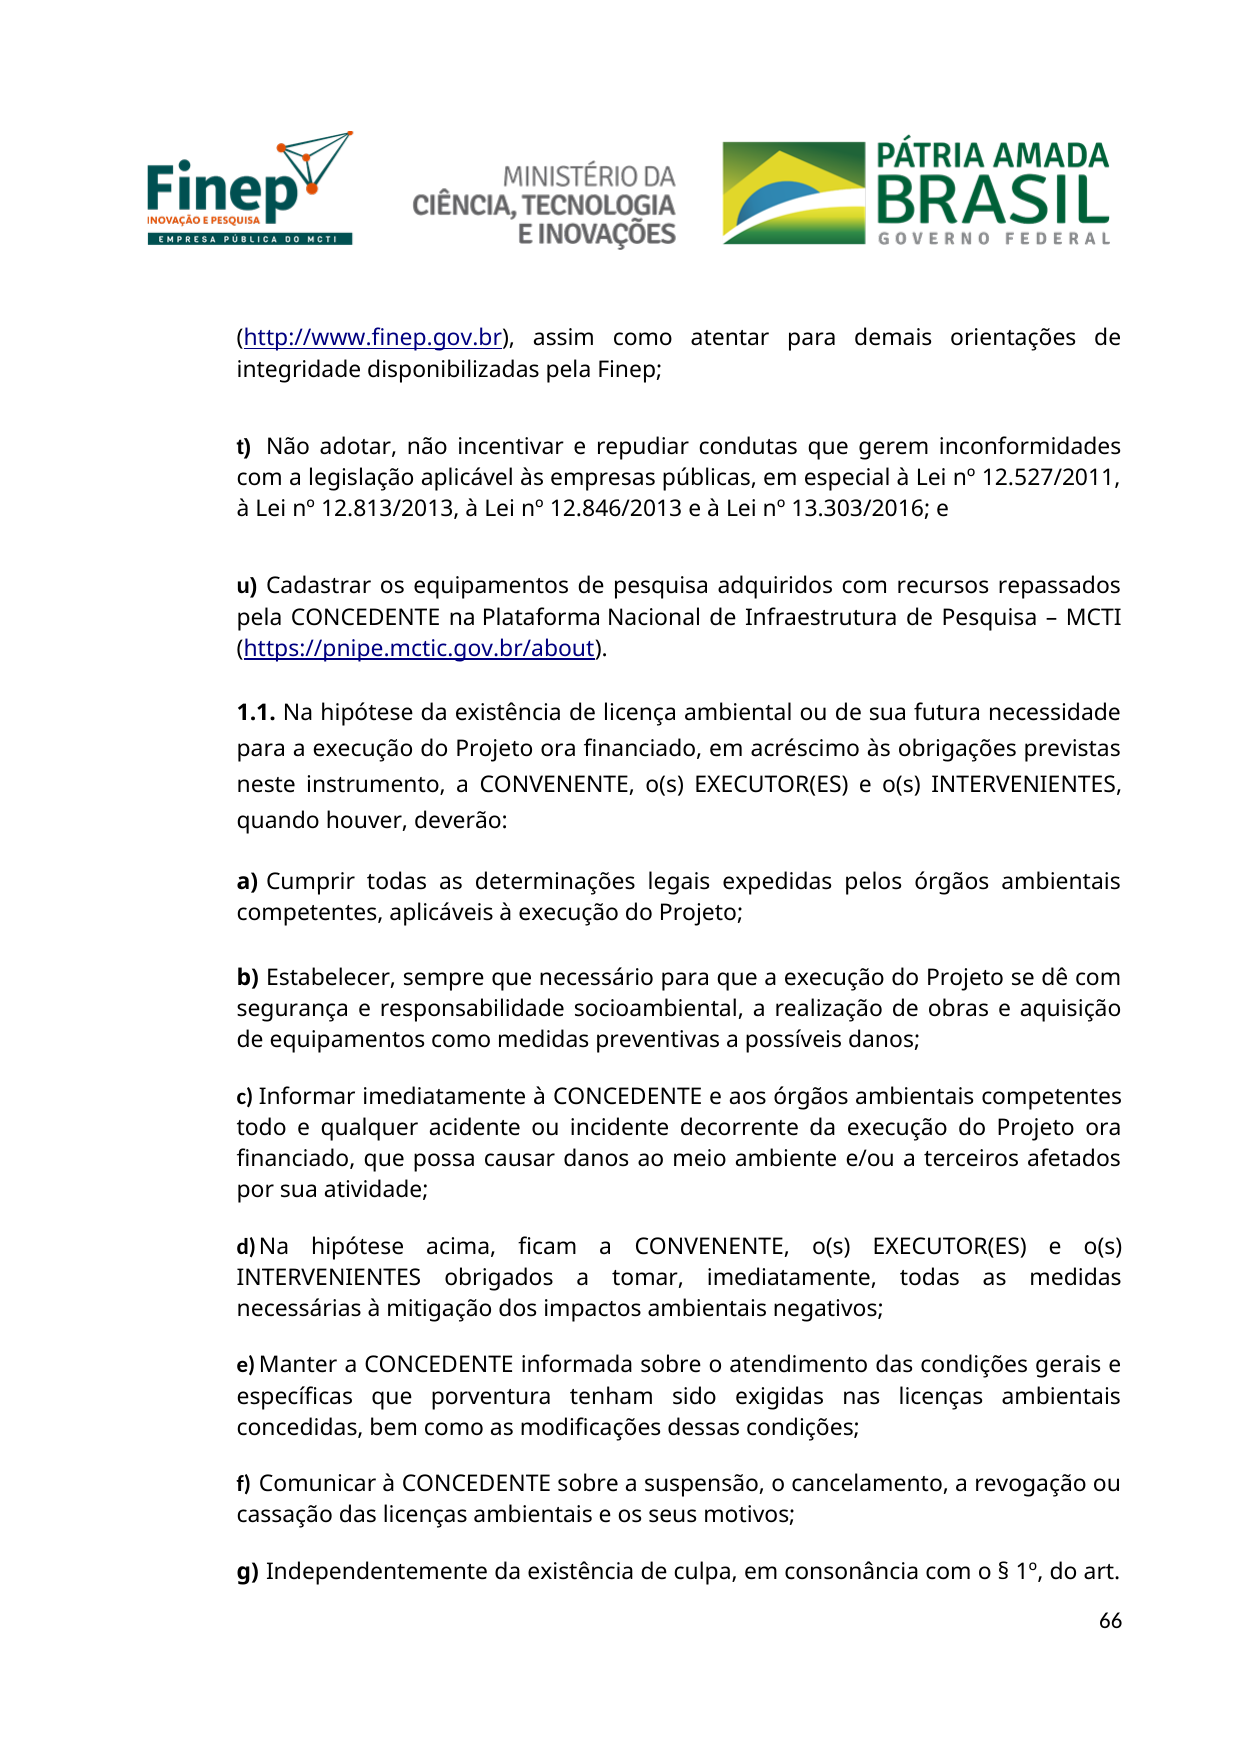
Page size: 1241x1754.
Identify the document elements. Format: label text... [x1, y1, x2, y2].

list Comunicar à CONCEDENTE sobre a suspensão, o cancelamento, a revogação ou cassação das licenças ambientais e os seus motivos; [236, 1467, 1122, 1530]
list Estabelecer, sempre que necessário para que a execução do Projeto se dê com segurança e responsabilidade socioambiental, a realização de obras e aquisição de equipamentos como medidas preventivas a possíveis danos; [236, 961, 1122, 1055]
list Independentemente da existência de culpa, em consonância com o § 1º, do art. [236, 1555, 1122, 1586]
list Cumprir todas as determinações legais expedidas pelos órgãos ambientais competentes, aplicáveis à execução do Projeto; [236, 865, 1122, 928]
list Na hipótese acima, ficam a CONVENENTE, o(s) EXECUTOR(ES) e o(s) INTERVENIENTES obrigados a tomar, imediatamente, todas as medidas necessárias à mitigação dos impactos ambientais negativos; [236, 1230, 1122, 1323]
text 1.1. Na hipótese da existência de licença ambiental ou de sua futura necessidade para a execução do Projeto ora financiado, em acréscimo às obrigações previstas neste instrumento, a CONVENENTE, o(s) EXECUTOR(ES) e o(s) INTERVENIENTES, quando houver, deverão: [236, 696, 1122, 835]
list (http://www.finep.gov.br), assim como atentar para demais orientações de integridade disponibilizadas pela Finep; [236, 321, 1122, 384]
list Cadastrar os equipamentos de pesquisa adquiridos com recursos repassados pela CONCEDENTE na Plataforma Nacional de Infraestrutura de Pesquisa – MCTI (https://pnipe.mctic.gov.br/about). [236, 569, 1122, 663]
list Não adotar, não incentivar e repudiar condutas que gerem inconformidades com a legislação aplicável às empresas públicas, em especial à Lei nº 12.527/2011, à Lei nº 12.813/2013, à Lei nº 12.846/2013 e à Lei nº 13.303/2016; e [236, 430, 1122, 523]
list Informar imediatamente à CONCEDENTE e aos órgãos ambientais competentes todo e qualquer acidente ou incidente decorrente da execução do Projeto ora financiado, que possa causar danos ao meio ambiente e/ou a terceiros afetados por sua atividade; [236, 1080, 1122, 1205]
list Manter a CONCEDENTE informada sobre o atendimento das condições gerais e específicas que porventura tenham sido exigidas nas licenças ambientais concedidas, bem como as modificações dessas condições; [236, 1348, 1122, 1442]
